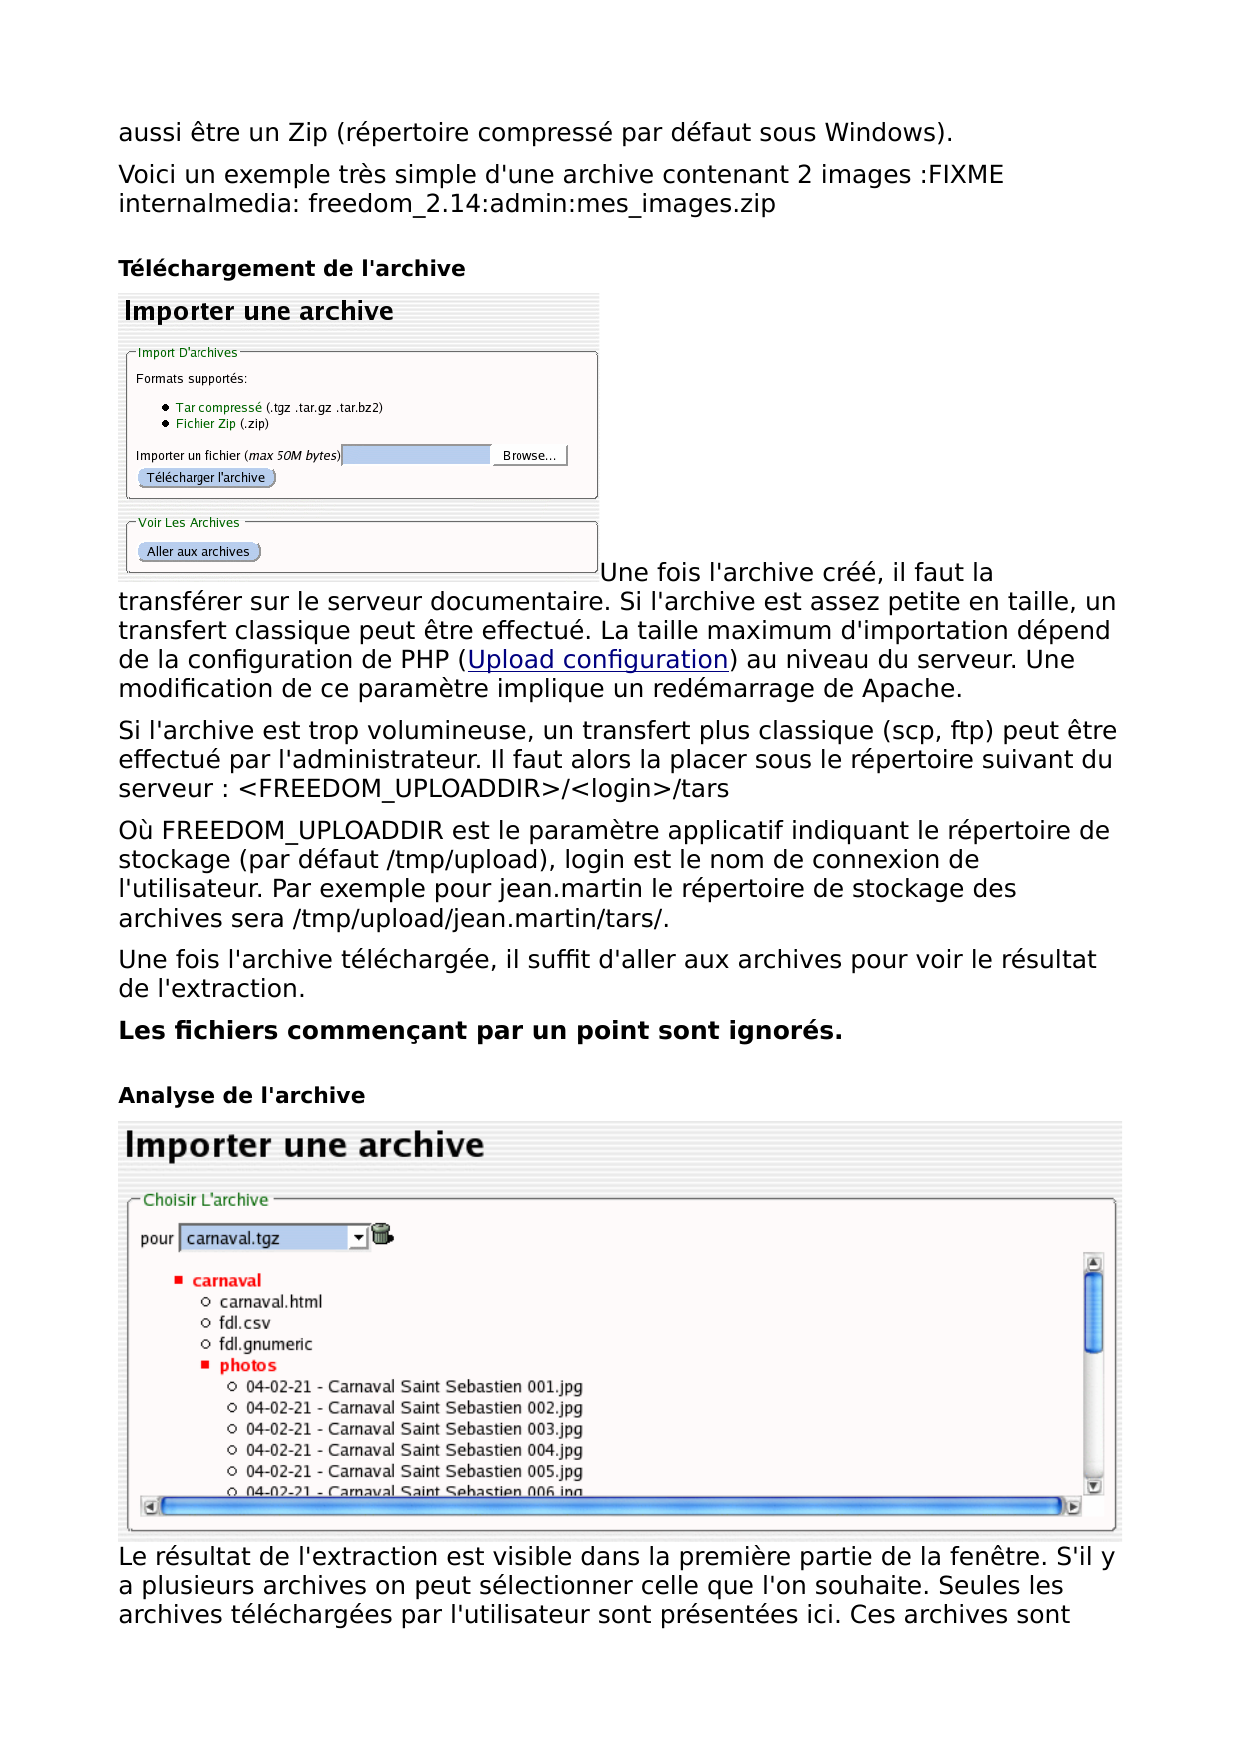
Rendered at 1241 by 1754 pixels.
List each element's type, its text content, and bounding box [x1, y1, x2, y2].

text Une fois l'archive créé, il faut la transférer sur le serveur documentaire. Si l'archive est assez petite en taille, un transfert classique peut être effectué. La taille maximum d'importation dépend de la configuration de PHP (Upload configuration) au niveau du serveur. Une modification de ce paramètre implique un redémarrage de Apache. [118, 582, 1122, 704]
text Les fichiers commençant par un point sont ignorés. [118, 1016, 1122, 1045]
text aussi être un Zip (répertoire compressé par défaut sous Windows). [118, 118, 1122, 147]
text Voici un exemple très simple d'une archive contenant 2 images :FIXME internalmedia: freedom_2.14:admin:mes_images.zip [118, 160, 1122, 218]
subtitle Téléchargement de l'archive [118, 256, 1122, 281]
text Une fois l'archive téléchargée, il suffit d'aller aux archives pour voir le résultat de l'extraction. [118, 945, 1122, 1004]
text Le résultat de l'extraction est visible dans la première partie de la fenêtre. S'il y a plusieurs archives on peut sélectionner celle que l'on souhaite. Seules les archives téléchargées par l'utilisateur sont présentées ici. Ces archives sont [118, 1542, 1122, 1629]
picture [118, 1121, 1123, 1542]
text Où FREEDOM_UPLOADDIR est le paramètre applicatif indiquant le répertoire de stockage (par défaut /tmp/upload), login est le nom de connexion de l'utilisateur. Par exemple pour jean.martin le répertoire de stockage des archives sera /tmp/upload/jean.martin/tars/. [118, 816, 1122, 933]
text Si l'archive est trop volumineuse, un transfert plus classique (scp, ftp) peut être effectué par l'administrateur. Il faut alors la placer sous le répertoire suivant du serveur : <FREEDOM_UPLOADDIR>/<login>/tars [118, 716, 1122, 804]
subtitle Analyse de l'archive [118, 1083, 1122, 1108]
picture [118, 293, 600, 582]
